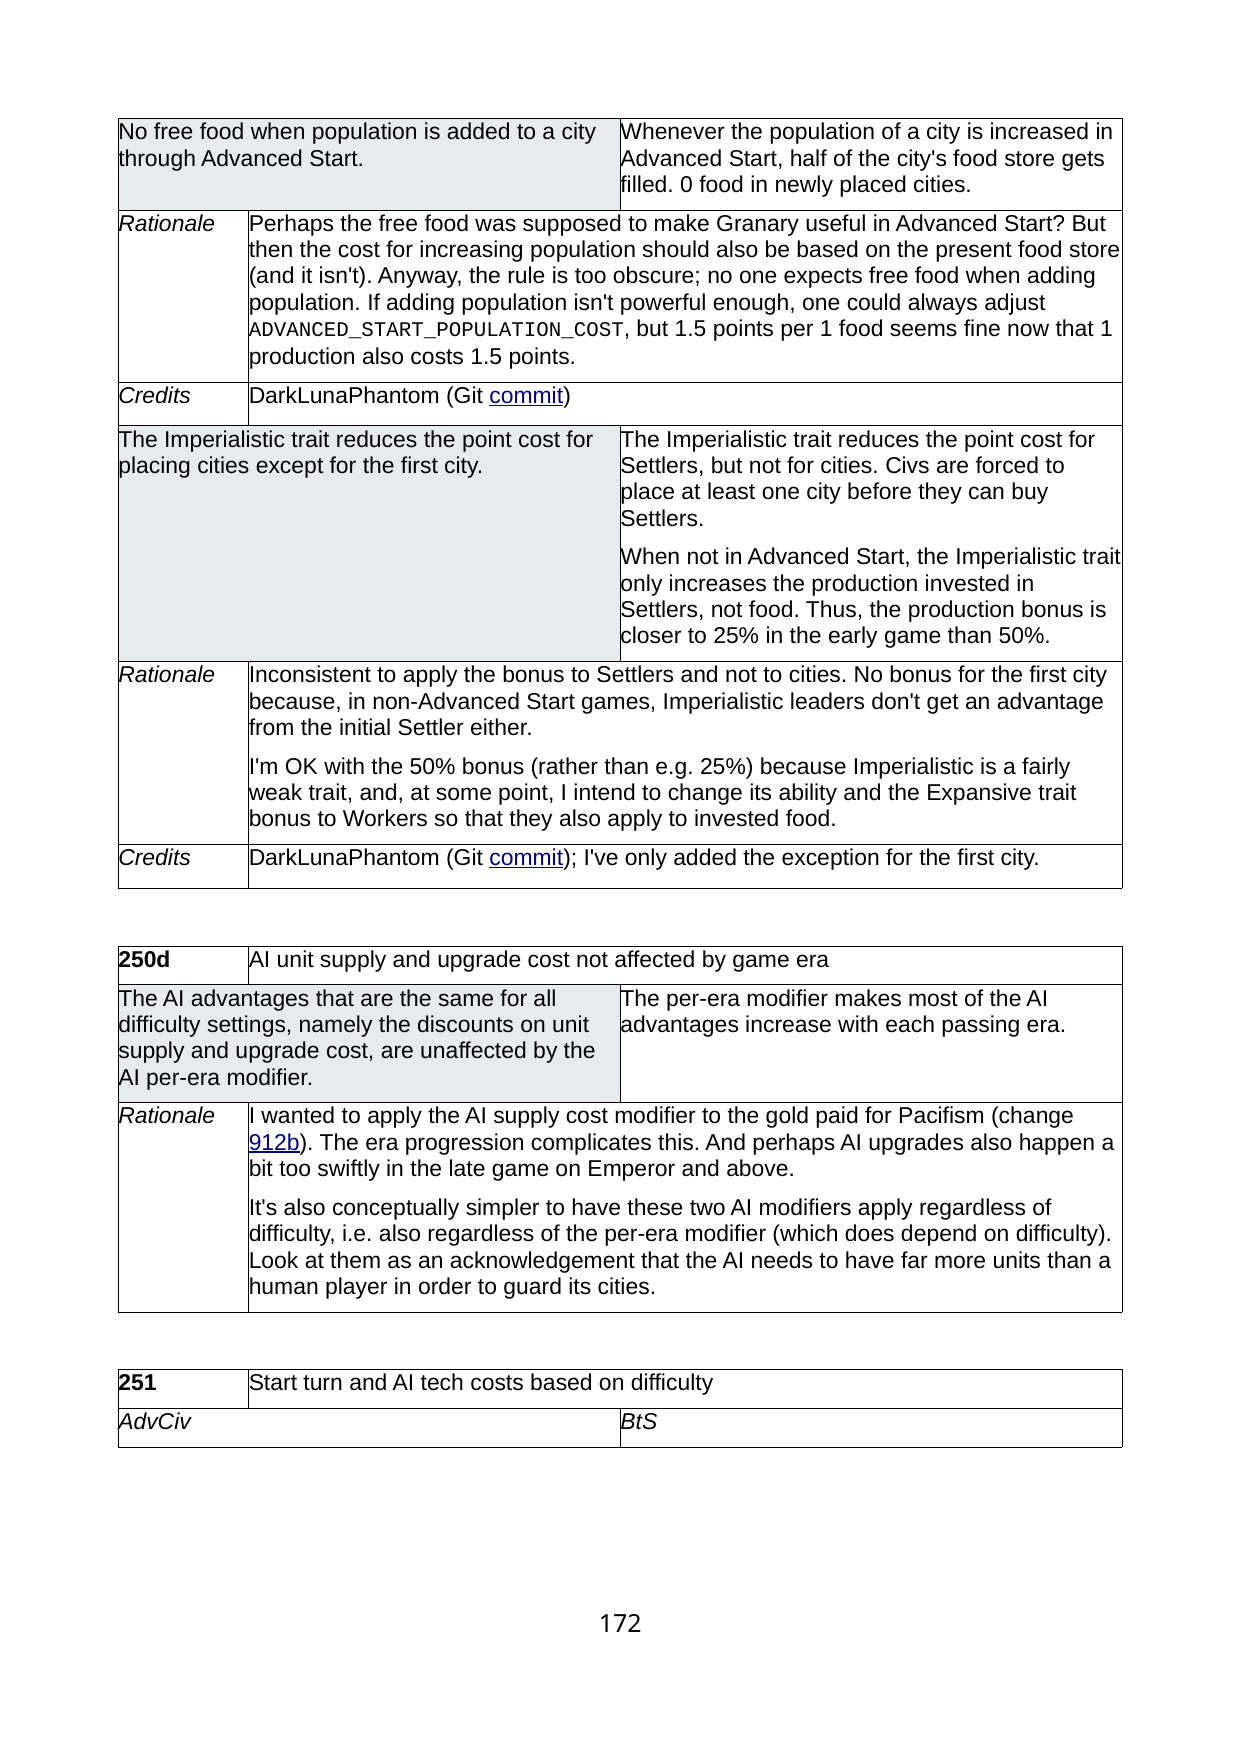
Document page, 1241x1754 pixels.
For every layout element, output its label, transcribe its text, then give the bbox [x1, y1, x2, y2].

table_cell The Imperialistic trait reduces the point cost for placing cities except for the first city. [119, 426, 620, 661]
table_cell DarkLunaPhantom (Git commit); I've only added the exception for the first city. [249, 845, 1122, 888]
table_cell Inconsistent to apply the bonus to Settlers and not to cities. No bonus for the first city because, in non-Advanced Start games, Imperialistic leaders don't get an advantage from the initial Settler either. I'm OK with the 50% bonus (rather than e.g. 25%) because Imperialistic is a fairly weak trait, and, at some point, I intend to change its ability and the Expansive trait bonus to Workers so that they also apply to invested food. [249, 662, 1122, 844]
table_cell BtS [621, 1409, 1122, 1447]
table_cell No free food when population is added to a city through Advanced Start. [119, 119, 620, 210]
table_cell Perhaps the free food was supposed to make Granary useful in Advanced Start? But then the cost for increasing population should also be based on the present food store (and it isn't). Anyway, the rule is too obscure; no one expects free food when adding population. If adding population isn't powerful enough, one could always adjust ADVANCED_START_POPULATION_COST, but 1.5 points per 1 food seems fine now that 1 production also costs 1.5 points. [249, 211, 1122, 382]
table_cell Rationale [119, 662, 248, 844]
table_cell The AI advantages that are the same for all difficulty settings, namely the discounts on unit supply and upgrade cost, are unaffected by the AI per-era modifier. [119, 985, 620, 1102]
table_cell The Imperialistic trait reduces the point cost for Settlers, but not for cities. Civs are forced to place at least one city before they can buy Settlers. When not in Advanced Start, the Imperialistic trait only increases the production invested in Settlers, not food. Thus, the production bonus is closer to 25% in the early game than 50%. [621, 426, 1122, 661]
table_cell Whenever the population of a city is increased in Advanced Start, half of the city's food store gets filled. 0 food in newly placed cities. [621, 119, 1122, 210]
table_cell AdvCiv [119, 1409, 620, 1447]
table_header 250d [119, 947, 248, 984]
table_header AI unit supply and upgrade cost not affected by game era [249, 947, 1122, 984]
table_cell DarkLunaPhantom (Git commit) [249, 383, 1122, 425]
table_cell Rationale [119, 1103, 248, 1312]
table_cell I wanted to apply the AI supply cost modifier to the gold paid for Pacifism (change 912b). The era progression complicates this. And perhaps AI upgrades also happen a bit too swiftly in the late game on Emperor and above. It's also conceptually simpler to have these two AI modifiers apply regardless of difficulty, i.e. also regardless of the per-era modifier (which does depend on difficulty). Look at them as an acknowledgement that the AI needs to have far more units than a human player in order to guard its cities. [249, 1103, 1122, 1312]
table_cell The per-era modifier makes most of the AI advantages increase with each passing era. [621, 985, 1122, 1102]
table_cell Credits [119, 845, 248, 888]
table_header Start turn and AI tech costs based on difficulty [249, 1370, 1122, 1408]
table_header 251 [119, 1370, 248, 1408]
table_cell Credits [119, 383, 248, 425]
table_cell Rationale [119, 211, 248, 382]
